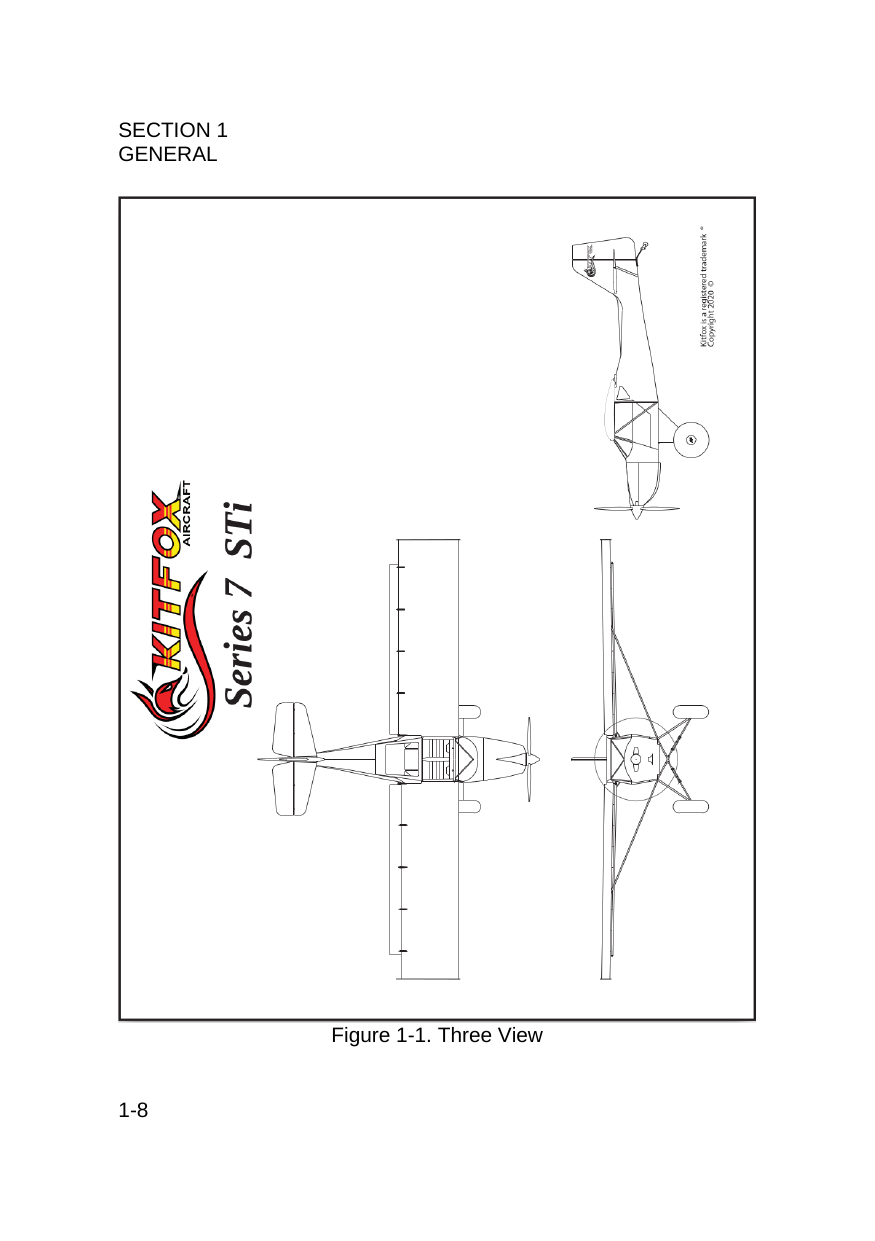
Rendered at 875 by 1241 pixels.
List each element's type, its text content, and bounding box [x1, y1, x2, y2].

picture [117, 196, 757, 1023]
text Figure 1-1. Three View [118, 1023, 756, 1046]
